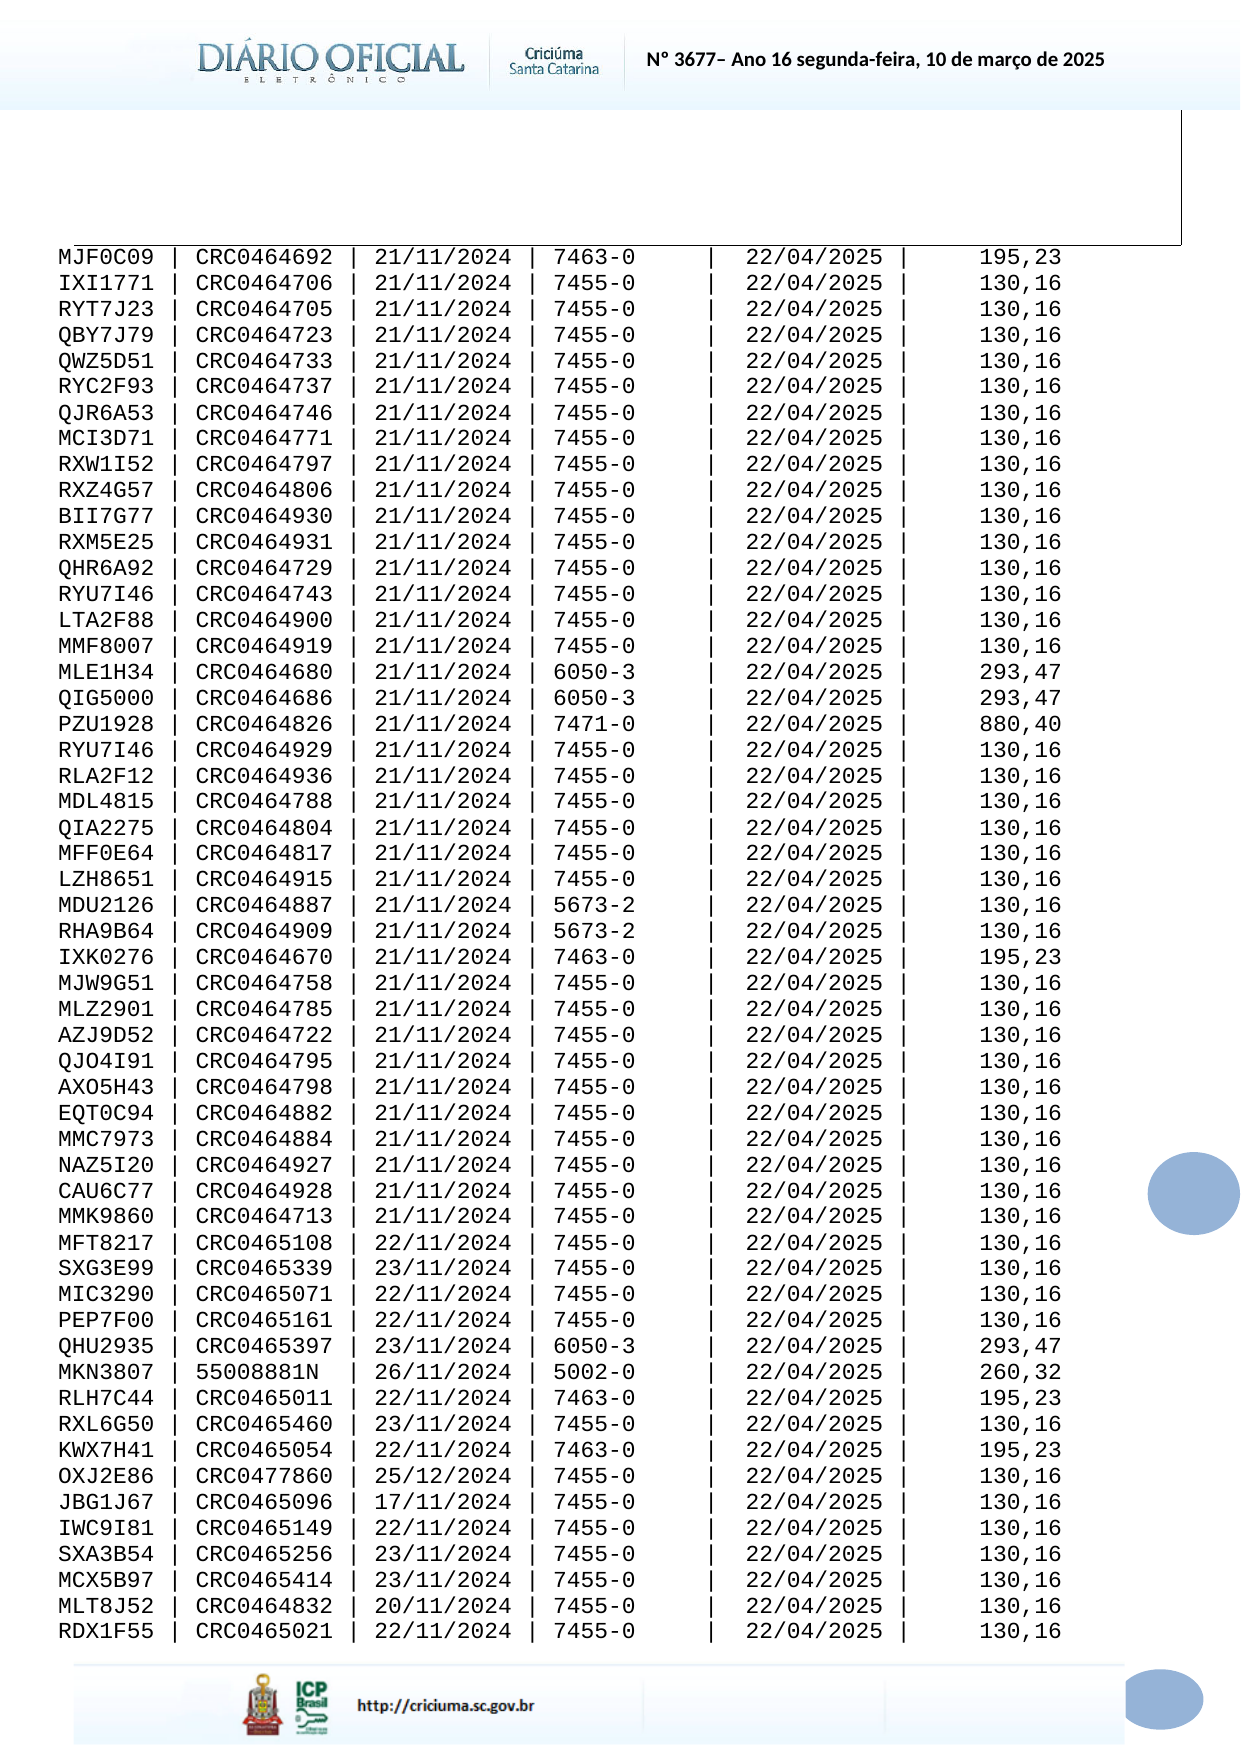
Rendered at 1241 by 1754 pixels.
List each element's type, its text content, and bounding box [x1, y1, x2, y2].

text MCI3D71 | CRC0464771 | 21/11/2024 | 7455-0 | 22/04/2025 | 130,16 [44, 427, 1181, 453]
text QJO4I91 | CRC0464795 | 21/11/2024 | 7455-0 | 22/04/2025 | 130,16 [44, 1049, 1181, 1075]
text OXJ2E86 | CRC0477860 | 25/12/2024 | 7455-0 | 22/04/2025 | 130,16 [44, 1464, 1181, 1490]
text IWC9I81 | CRC0465149 | 22/11/2024 | 7455-0 | 22/04/2025 | 130,16 [44, 1516, 1181, 1542]
text QJR6A53 | CRC0464746 | 21/11/2024 | 7455-0 | 22/04/2025 | 130,16 [44, 401, 1181, 427]
text JBG1J67 | CRC0465096 | 17/11/2024 | 7455-0 | 22/04/2025 | 130,16 [44, 1490, 1181, 1516]
text RXZ4G57 | CRC0464806 | 21/11/2024 | 7455-0 | 22/04/2025 | 130,16 [44, 479, 1181, 504]
text QBY7J79 | CRC0464723 | 21/11/2024 | 7455-0 | 22/04/2025 | 130,16 [44, 323, 1181, 349]
text MLZ2901 | CRC0464785 | 21/11/2024 | 7455-0 | 22/04/2025 | 130,16 [44, 997, 1181, 1023]
text SXA3B54 | CRC0465256 | 23/11/2024 | 7455-0 | 22/04/2025 | 130,16 [44, 1542, 1181, 1568]
text IXK0276 | CRC0464670 | 21/11/2024 | 7463-0 | 22/04/2025 | 195,23 [44, 946, 1181, 971]
text IXI1771 | CRC0464706 | 21/11/2024 | 7455-0 | 22/04/2025 | 130,16 [44, 271, 1181, 297]
text MLE1H34 | CRC0464680 | 21/11/2024 | 6050-3 | 22/04/2025 | 293,47 [44, 660, 1181, 686]
text RXW1I52 | CRC0464797 | 21/11/2024 | 7455-0 | 22/04/2025 | 130,16 [44, 453, 1181, 479]
text PZU1928 | CRC0464826 | 21/11/2024 | 7471-0 | 22/04/2025 | 880,40 [44, 712, 1181, 738]
text MFT8217 | CRC0465108 | 22/11/2024 | 7455-0 | 22/04/2025 | 130,16 [44, 1231, 1181, 1257]
text RYU7I46 | CRC0464743 | 21/11/2024 | 7455-0 | 22/04/2025 | 130,16 [44, 582, 1181, 608]
text MCX5B97 | CRC0465414 | 23/11/2024 | 7455-0 | 22/04/2025 | 130,16 [44, 1568, 1181, 1594]
text RHA9B64 | CRC0464909 | 21/11/2024 | 5673-2 | 22/04/2025 | 130,16 [44, 919, 1181, 946]
text MFF0E64 | CRC0464817 | 21/11/2024 | 7455-0 | 22/04/2025 | 130,16 [44, 842, 1181, 868]
text RYU7I46 | CRC0464929 | 21/11/2024 | 7455-0 | 22/04/2025 | 130,16 [44, 738, 1181, 764]
text QWZ5D51 | CRC0464733 | 21/11/2024 | 7455-0 | 22/04/2025 | 130,16 [44, 349, 1181, 375]
text AZJ9D52 | CRC0464722 | 21/11/2024 | 7455-0 | 22/04/2025 | 130,16 [44, 1023, 1181, 1049]
text RYC2F93 | CRC0464737 | 21/11/2024 | 7455-0 | 22/04/2025 | 130,16 [44, 375, 1181, 401]
text MJW9G51 | CRC0464758 | 21/11/2024 | 7455-0 | 22/04/2025 | 130,16 [44, 971, 1181, 997]
text NAZ5I20 | CRC0464927 | 21/11/2024 | 7455-0 | 22/04/2025 | 130,16 [44, 1153, 1180, 1179]
text QHR6A92 | CRC0464729 | 21/11/2024 | 7455-0 | 22/04/2025 | 130,16 [44, 556, 1181, 582]
text PEP7F00 | CRC0465161 | 22/11/2024 | 7455-0 | 22/04/2025 | 130,16 [44, 1309, 1181, 1334]
text QHU2935 | CRC0465397 | 23/11/2024 | 6050-3 | 22/04/2025 | 293,47 [44, 1334, 1181, 1361]
text MJF0C09 | CRC0464692 | 21/11/2024 | 7463-0 | 22/04/2025 | 195,23 [44, 245, 1181, 271]
text LZH8651 | CRC0464915 | 21/11/2024 | 7455-0 | 22/04/2025 | 130,16 [44, 868, 1181, 894]
text RXM5E25 | CRC0464931 | 21/11/2024 | 7455-0 | 22/04/2025 | 130,16 [44, 531, 1181, 556]
text RLH7C44 | CRC0465011 | 22/11/2024 | 7463-0 | 22/04/2025 | 195,23 [44, 1386, 1181, 1412]
text BII7G77 | CRC0464930 | 21/11/2024 | 7455-0 | 22/04/2025 | 130,16 [44, 504, 1181, 531]
text RDX1F55 | CRC0465021 | 22/11/2024 | 7455-0 | 22/04/2025 | 130,16 [44, 1620, 1181, 1646]
text KWX7H41 | CRC0465054 | 22/11/2024 | 7463-0 | 22/04/2025 | 195,23 [44, 1438, 1181, 1464]
text MDU2126 | CRC0464887 | 21/11/2024 | 5673-2 | 22/04/2025 | 130,16 [44, 894, 1181, 919]
text EQT0C94 | CRC0464882 | 21/11/2024 | 7455-0 | 22/04/2025 | 130,16 [44, 1101, 1181, 1127]
text MLT8J52 | CRC0464832 | 20/11/2024 | 7455-0 | 22/04/2025 | 130,16 [44, 1594, 1181, 1620]
text CAU6C77 | CRC0464928 | 21/11/2024 | 7455-0 | 22/04/2025 | 130,16 [44, 1179, 1150, 1205]
text MKN3807 | 55008881N | 26/11/2024 | 5002-0 | 22/04/2025 | 260,32 [44, 1361, 1181, 1386]
text MMC7973 | CRC0464884 | 21/11/2024 | 7455-0 | 22/04/2025 | 130,16 [44, 1127, 1181, 1153]
text MIC3290 | CRC0465071 | 22/11/2024 | 7455-0 | 22/04/2025 | 130,16 [44, 1283, 1181, 1309]
text MMF8007 | CRC0464919 | 21/11/2024 | 7455-0 | 22/04/2025 | 130,16 [44, 634, 1181, 660]
text QIA2275 | CRC0464804 | 21/11/2024 | 7455-0 | 22/04/2025 | 130,16 [44, 816, 1181, 842]
text RLA2F12 | CRC0464936 | 21/11/2024 | 7455-0 | 22/04/2025 | 130,16 [44, 764, 1181, 790]
text AXO5H43 | CRC0464798 | 21/11/2024 | 7455-0 | 22/04/2025 | 130,16 [44, 1075, 1181, 1101]
text LTA2F88 | CRC0464900 | 21/11/2024 | 7455-0 | 22/04/2025 | 130,16 [44, 608, 1181, 634]
text SXG3E99 | CRC0465339 | 23/11/2024 | 7455-0 | 22/04/2025 | 130,16 [44, 1257, 1181, 1283]
text QIG5000 | CRC0464686 | 21/11/2024 | 6050-3 | 22/04/2025 | 293,47 [44, 686, 1181, 712]
text MMK9860 | CRC0464713 | 21/11/2024 | 7455-0 | 22/04/2025 | 130,16 [44, 1205, 1171, 1231]
text RYT7J23 | CRC0464705 | 21/11/2024 | 7455-0 | 22/04/2025 | 130,16 [44, 297, 1181, 323]
text MDL4815 | CRC0464788 | 21/11/2024 | 7455-0 | 22/04/2025 | 130,16 [44, 790, 1181, 816]
text RXL6G50 | CRC0465460 | 23/11/2024 | 7455-0 | 22/04/2025 | 130,16 [44, 1412, 1181, 1438]
